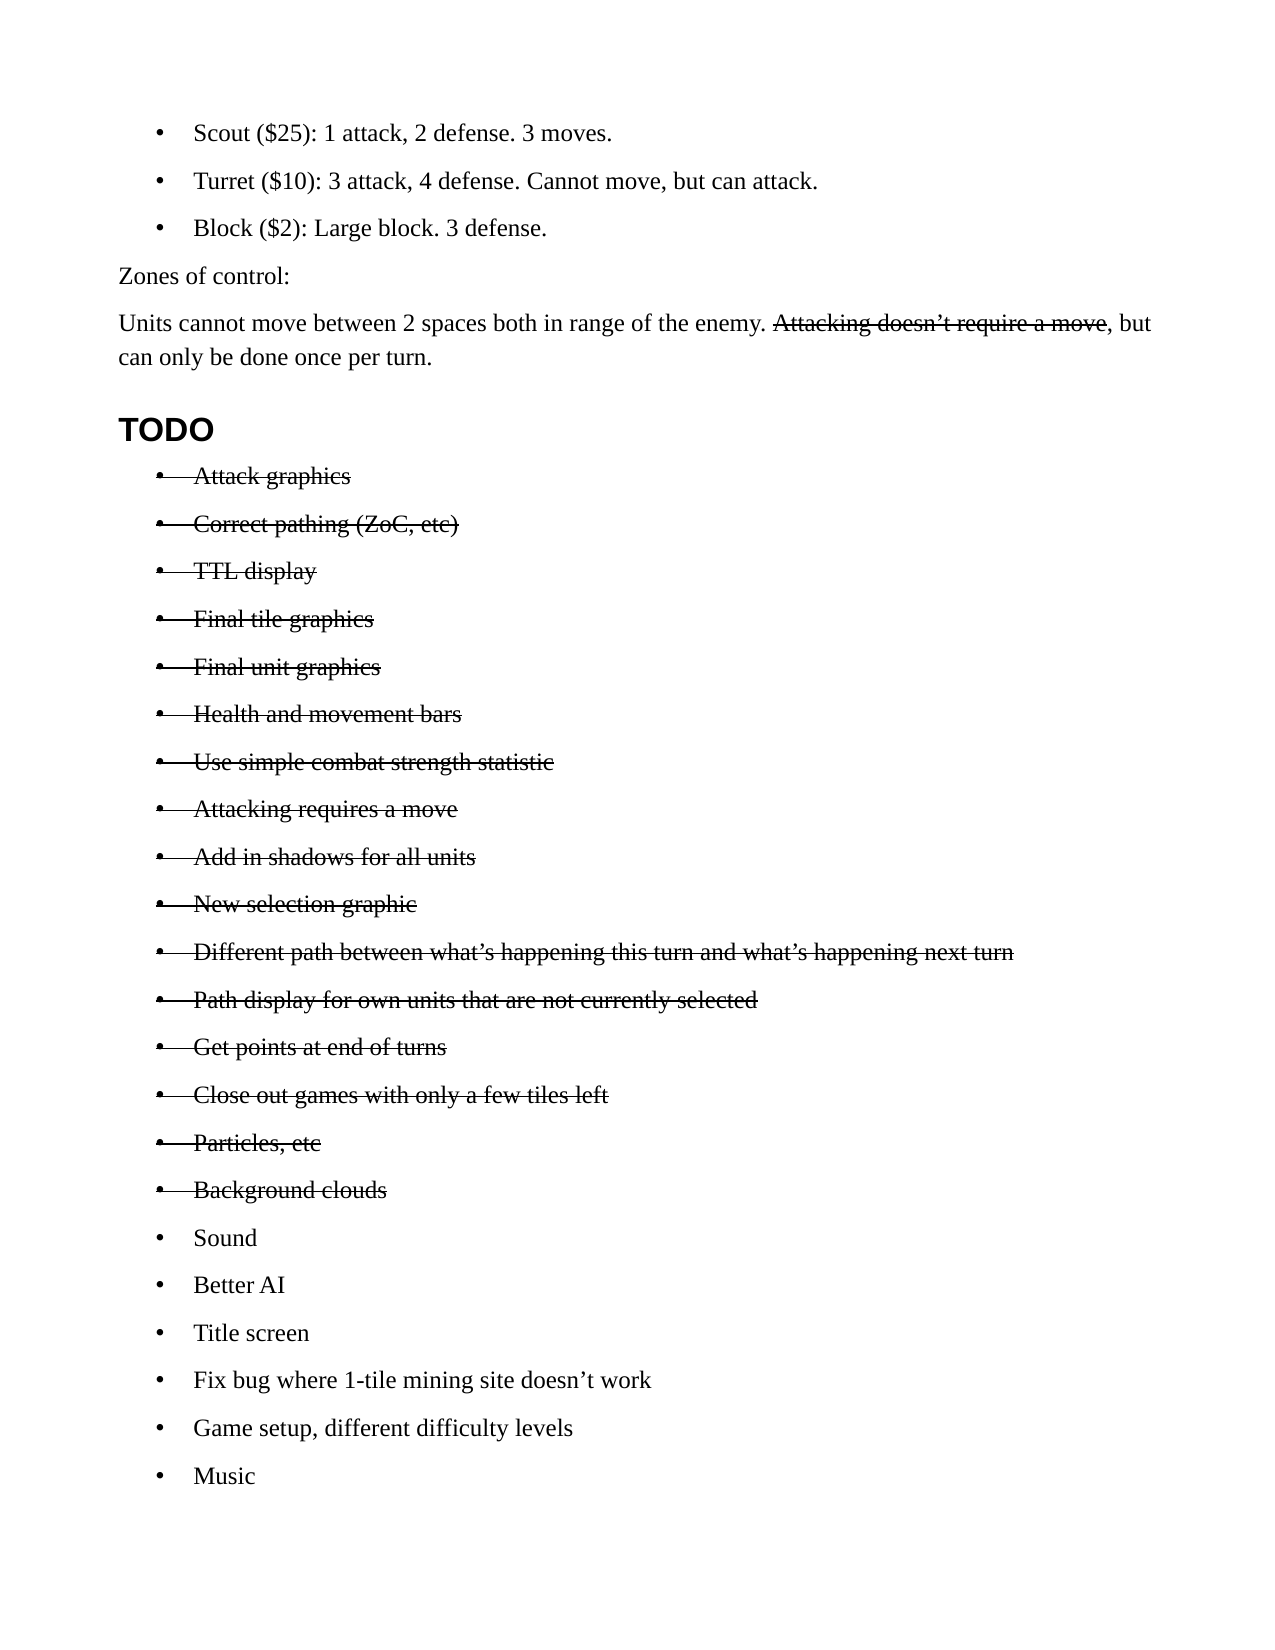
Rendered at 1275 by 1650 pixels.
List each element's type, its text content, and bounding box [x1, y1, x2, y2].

list Sound [156, 1223, 1157, 1252]
list Health and movement bars [156, 699, 1157, 728]
list Scout ($25): 1 attack, 2 defense. 3 moves. [156, 118, 1157, 147]
list Title screen [156, 1318, 1157, 1347]
subtitle TODO [118, 410, 1157, 449]
list Get points at end of turns [156, 1032, 1157, 1061]
list Block ($2): Large block. 3 defense. [156, 213, 1157, 242]
text Units cannot move between 2 spaces both in range of the enemy. Attacking doesn’t require a move, but can only be done once per turn. [118, 308, 1157, 370]
list Game setup, different difficulty levels [156, 1413, 1157, 1442]
list Better AI [156, 1270, 1157, 1299]
list Add in shadows for all units [156, 842, 1157, 871]
list TTL display [156, 556, 1157, 585]
list Close out games with only a few tiles left [156, 1080, 1157, 1109]
list Music [156, 1461, 1157, 1489]
list Background clouds [156, 1175, 1157, 1204]
list Attacking requires a move [156, 794, 1157, 823]
list Use simple combat strength statistic [156, 747, 1157, 776]
list Path display for own units that are not currently selected [156, 985, 1157, 1013]
list Different path between what’s happening this turn and what’s happening next turn [156, 937, 1157, 966]
list Correct pathing (ZoC, etc) [156, 509, 1157, 537]
list Final unit graphics [156, 652, 1157, 680]
text Zones of control: [118, 261, 1157, 290]
list Attack graphics [156, 461, 1157, 490]
list Turret ($10): 3 attack, 4 defense. Cannot move, but can attack. [156, 166, 1157, 194]
list Particles, etc [156, 1128, 1157, 1156]
list Final tile graphics [156, 604, 1157, 633]
list New selection graphic [156, 889, 1157, 918]
list Fix bug where 1-tile mining site doesn’t work [156, 1366, 1157, 1394]
